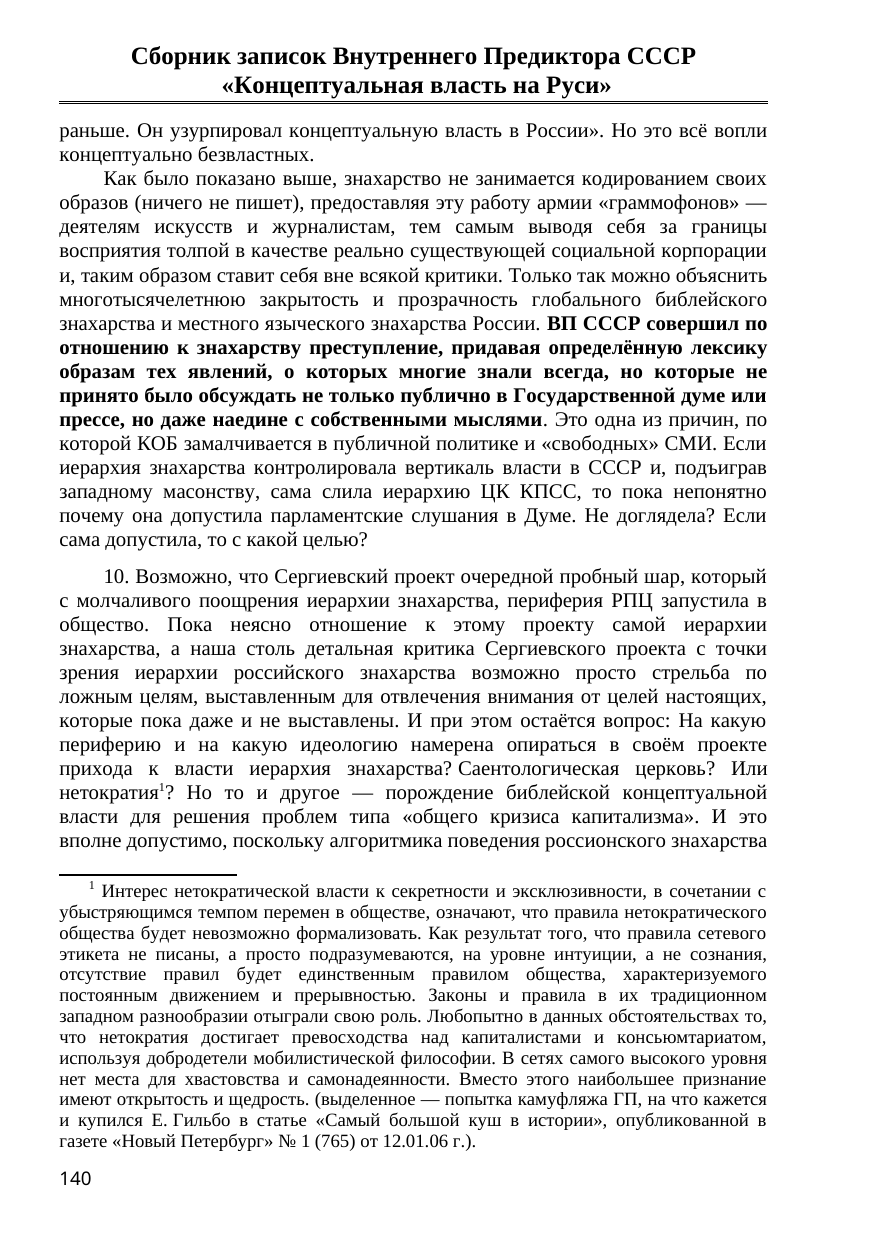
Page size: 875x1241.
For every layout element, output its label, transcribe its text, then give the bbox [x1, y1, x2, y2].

text Как было показано выше, знахарство не занимается кодированием своих образов (ничего не пишет), предоставляя эту работу армии «граммофонов» — деятелям искусств и журналистам, тем самым выводя себя за границы восприятия толпой в качестве реально существующей социальной корпорации и, таким образом ставит себя вне всякой критики. Только так можно объяснить многотысячелетнюю закрытость и прозрачность глобального библейского знахарства и местного языческого знахарства России. ВП СССР совершил по отношению к знахарству преступление, придавая определённую лексику образам тех явлений, о которых многие знали всегда, но которые не принято было обсуждать не только публично в Государственной думе или прессе, но даже наедине с собственными мыслями. Это одна из причин, по которой КОБ замалчивается в публичной политике и «свободных» СМИ. Если иерархия знахарства контролировала вертикаль власти в СССР и, подъиграв западному масонству, сама слила иерархию ЦК КПСС, то пока непонятно почему она допустила парламентские слушания в Думе. Не доглядела? Если сама допустила, то с какой целью? [59, 166, 768, 551]
text раньше. Он узурпировал концептуальную власть в России». Но это всё вопли концептуально безвластных. [59, 118, 768, 166]
text Интерес нетократической власти к секретности и эксклюзивности, в сочетании с убыстряющимся темпом перемен в обществе, означают, что правила нетократического общества будет невозможно формализовать. Как результат того, что правила сетевого этикета не писаны, а просто подразумеваются, на уровне интуиции, а не сознания, отсутствие правил будет единственным правилом общества, характеризуемого постоянным движением и прерывностью. Законы и правила в их традиционном западном разнообразии отыграли свою роль. Любопытно в данных обстоятельствах то, что нетократия достигает превосходства над капиталистами и консьюмтариатом, используя добродетели мобилистической философии. В сетях самого высокого уровня нет места для хвастовства и самонадеянности. Вместо этого наибольшее признание имеют открытость и щедрость. (выделенное — попытка камуфляжа ГП, на что кажется и купился Е. Гильбо в статье «Самый большой куш в истории», опубликованной в газете «Новый Петербург» № 1 (765) от 12.01.06 г.). [59, 881, 768, 1152]
text 10. Возможно, что Сергиевский проект очередной пробный шар, который с молчаливого поощрения иерархии знахарства, периферия РПЦ запустила в общество. Пока неясно отношение к этому проекту самой иерархии знахарства, а наша столь детальная критика Сергиевского проекта с точки зрения иерархии российского знахарства возможно просто стрельба по ложным целям, выставленным для отвлечения внимания от целей настоящих, которые пока даже и не выставлены. И при этом остаётся вопрос: На какую периферию и на какую идеологию намерена опираться в своём проекте прихода к власти иерархия знахарства? Саентологическая церковь? Или нетократия? Но то и другое — порождение библейской концептуальной власти для решения проблем типа «общего кризиса капитализма». И это вполне допустимо, поскольку алгоритмика поведения россионского знахарства [59, 564, 768, 852]
